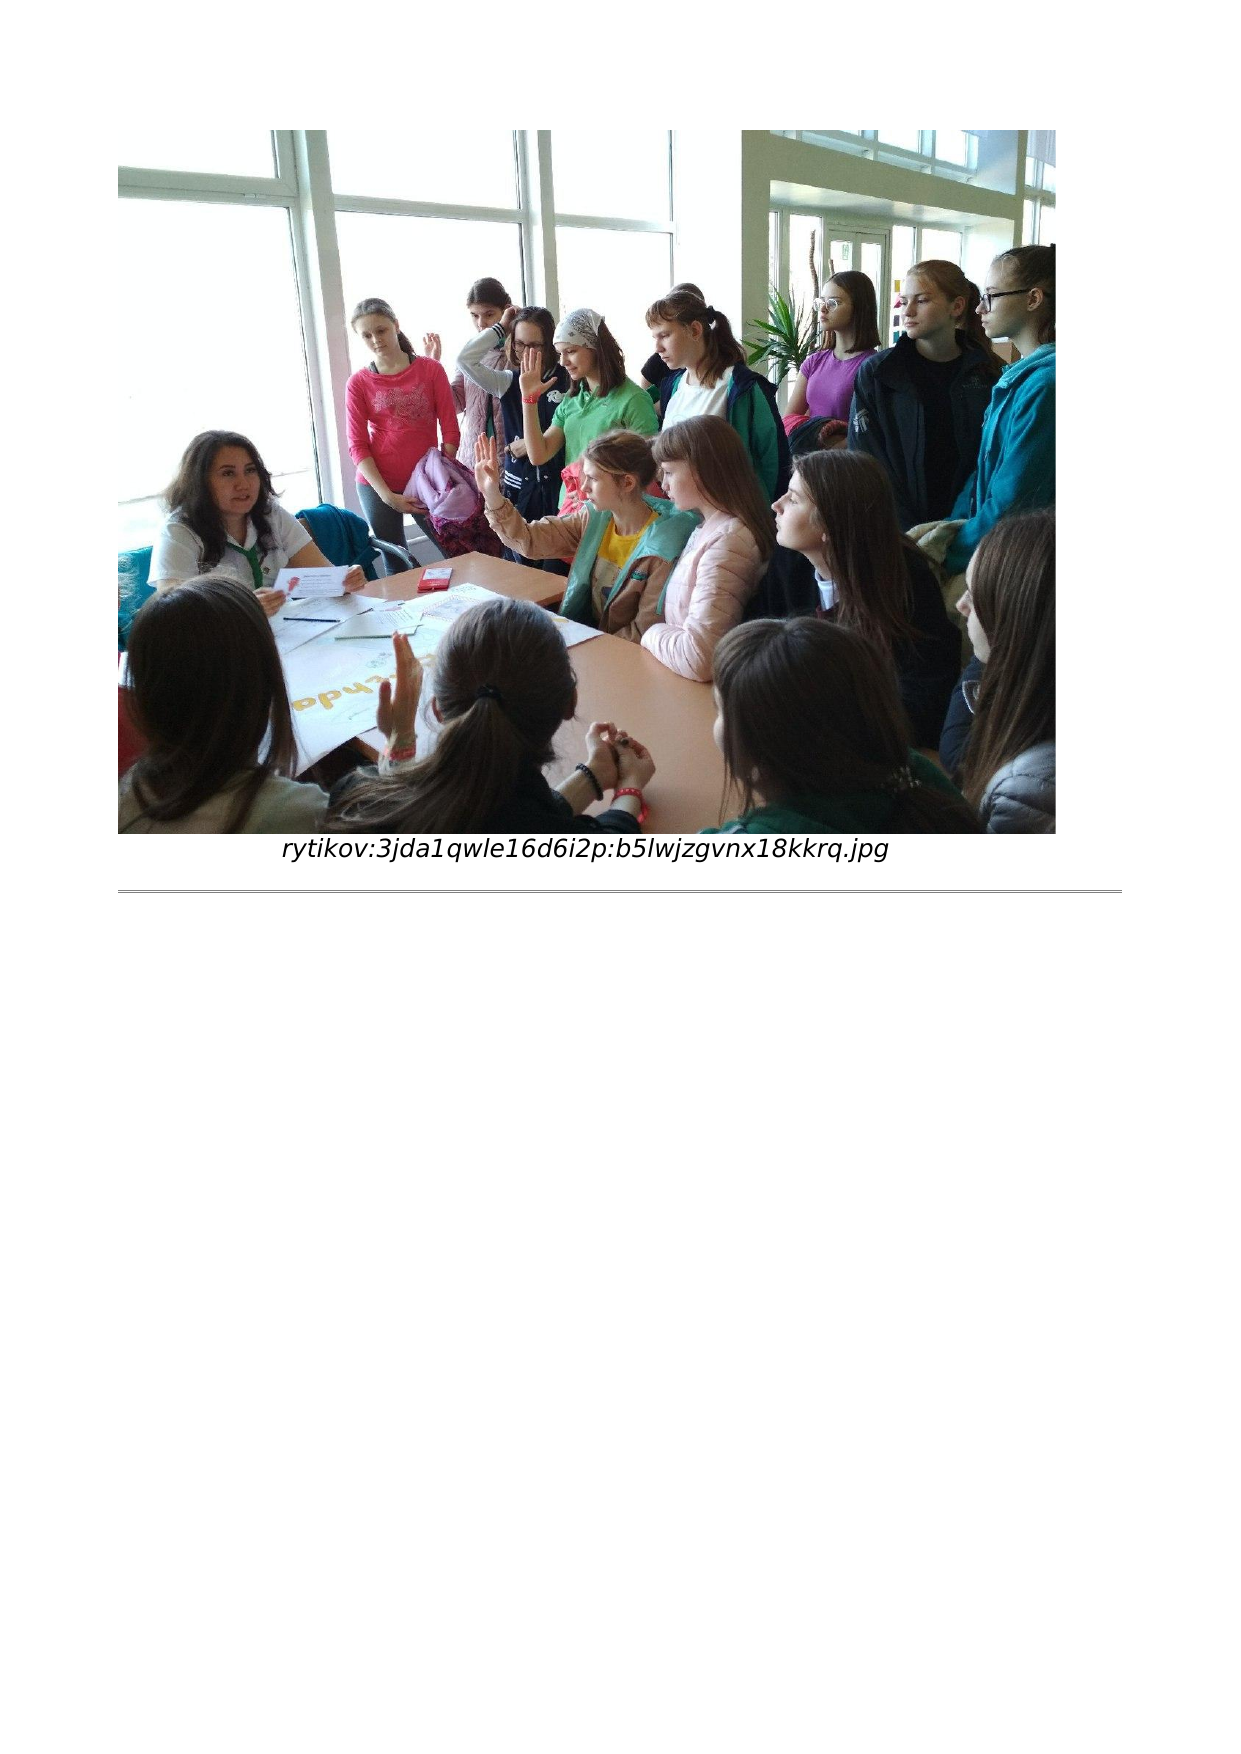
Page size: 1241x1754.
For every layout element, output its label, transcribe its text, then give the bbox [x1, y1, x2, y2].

picture [118, 130, 1056, 834]
picture [983, 451, 988, 464]
picture [1016, 363, 1041, 384]
text rytikov:3jda1qwle16d6i2p:b5lwjzgvnx18kkrq.jpg [118, 834, 1056, 863]
picture [971, 487, 987, 510]
picture [1035, 394, 1042, 404]
picture [1040, 358, 1047, 364]
picture [969, 502, 975, 517]
